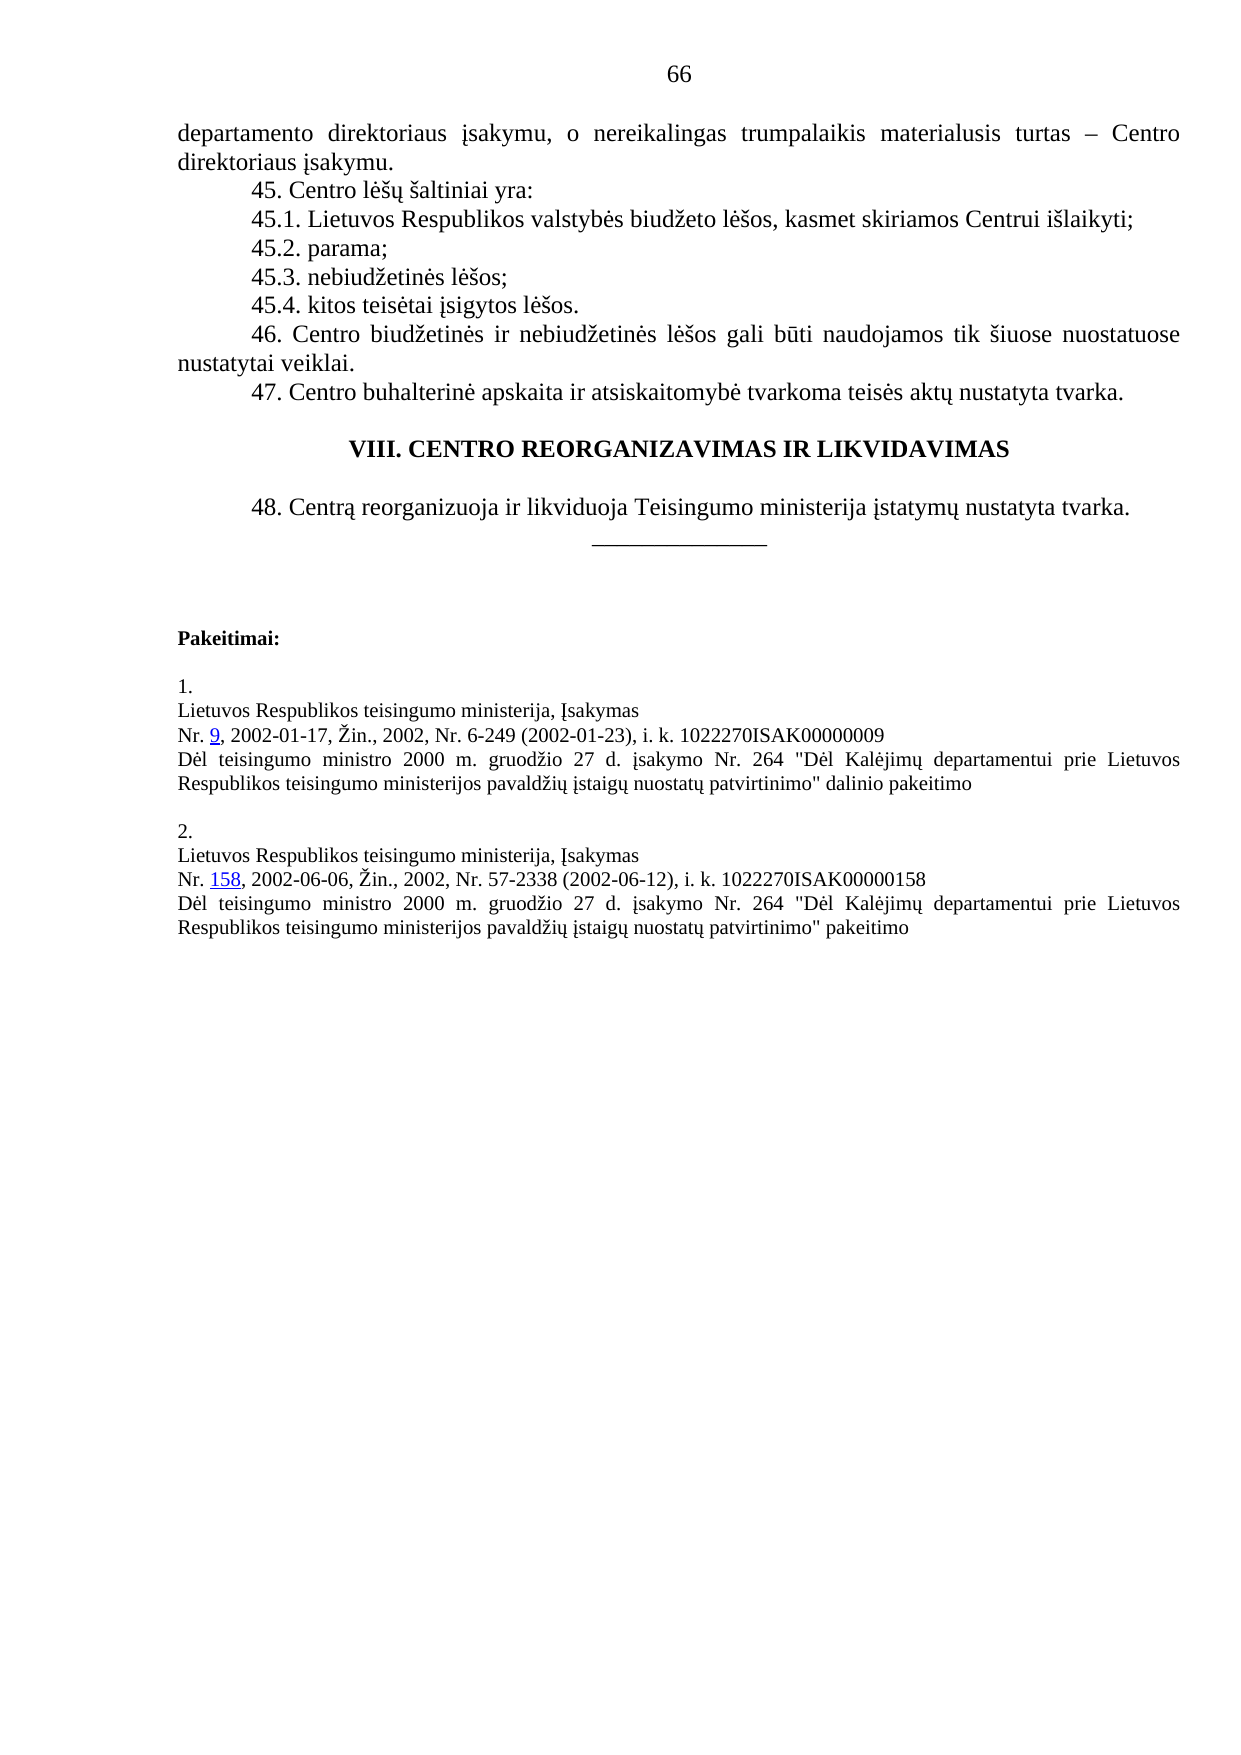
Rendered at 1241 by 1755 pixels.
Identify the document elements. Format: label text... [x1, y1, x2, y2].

text Nr. 9, 2002-01-17, Žin., 2002, Nr. 6-249 (2002-01-23), i. k. 1022270ISAK00000009 [177, 722, 1181, 747]
text 46. Centro biudžetinės ir nebiudžetinės lėšos gali būti naudojamos tik šiuose nuostatuose nustatytai veiklai. [177, 319, 1181, 377]
text Dėl teisingumo ministro 2000 m. gruodžio 27 d. įsakymo Nr. 264 "Dėl Kalėjimų departamentui prie Lietuvos Respublikos teisingumo ministerijos pavaldžių įstaigų nuostatų patvirtinimo" pakeitimo [177, 891, 1181, 939]
text 1. [177, 674, 1181, 698]
text 2. [177, 819, 1181, 843]
text Lietuvos Respublikos teisingumo ministerija, Įsakymas [177, 698, 1181, 722]
text 45. Centro lėšų šaltiniai yra: [177, 176, 1181, 204]
text departamento direktoriaus įsakymu, o nereikalingas trumpalaikis materialusis turtas – Centro direktoriaus įsakymu. [177, 118, 1181, 176]
text 48. Centrą reorganizuoja ir likviduoja Teisingumo ministerija įstatymų nustatyta tvarka. [177, 492, 1181, 521]
text 45.1. Lietuvos Respublikos valstybės biudžeto lėšos, kasmet skiriamos Centrui išlaikyti; [177, 204, 1181, 233]
text Dėl teisingumo ministro 2000 m. gruodžio 27 d. įsakymo Nr. 264 "Dėl Kalėjimų departamentui prie Lietuvos Respublikos teisingumo ministerijos pavaldžių įstaigų nuostatų patvirtinimo" dalinio pakeitimo [177, 747, 1181, 795]
text 45.3. nebiudžetinės lėšos; [177, 262, 1181, 291]
text Nr. 158, 2002-06-06, Žin., 2002, Nr. 57-2338 (2002-06-12), i. k. 1022270ISAK00000158 [177, 867, 1181, 891]
text 45.4. kitos teisėtai įsigytos lėšos. [177, 291, 1181, 319]
text Lietuvos Respublikos teisingumo ministerija, Įsakymas [177, 843, 1181, 867]
text Pakeitimai: [177, 626, 1181, 650]
text 45.2. parama; [177, 233, 1181, 262]
text 47. Centro buhalterinė apskaita ir atsiskaitomybė tvarkoma teisės aktų nustatyta tvarka. [177, 377, 1181, 406]
text ______________ [177, 521, 1181, 549]
text VIII. CENTRO REORGANIZAVIMAS IR LIKVIDAVIMAS [177, 434, 1181, 463]
